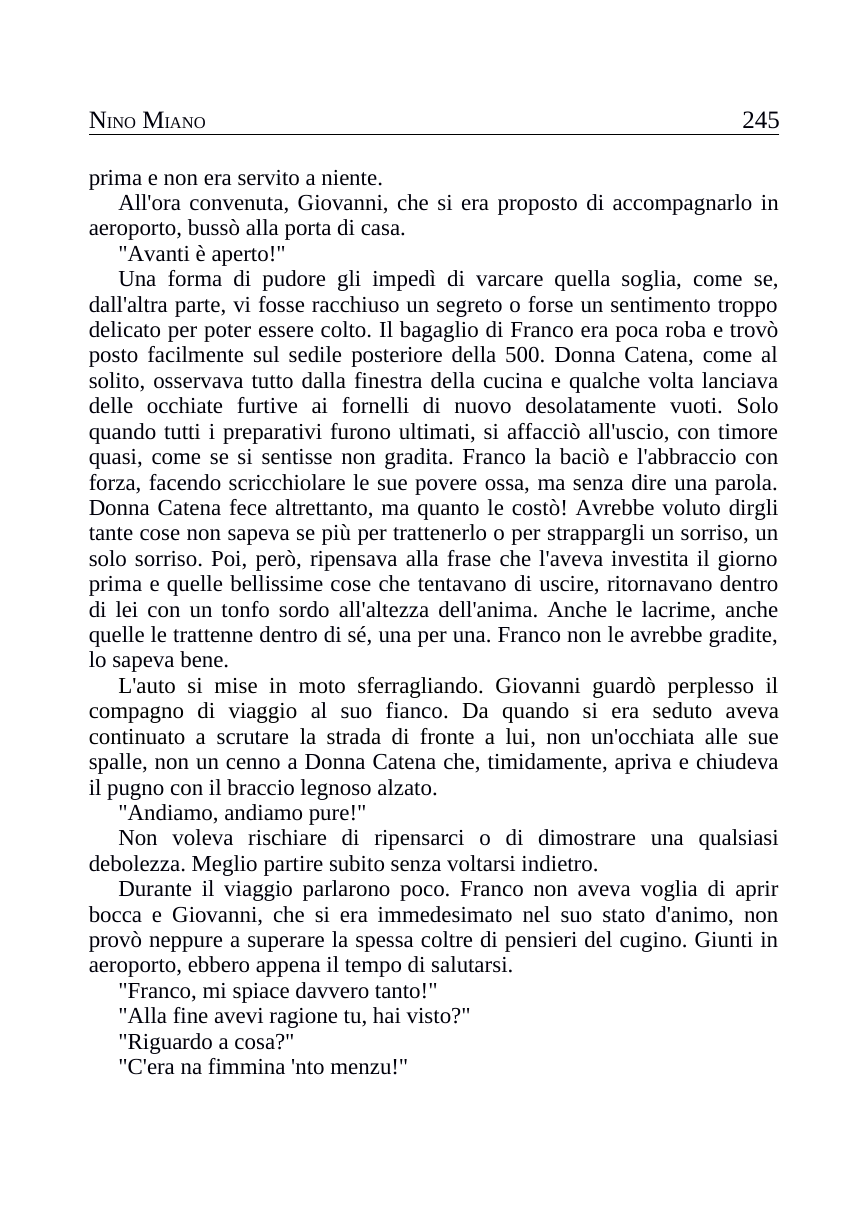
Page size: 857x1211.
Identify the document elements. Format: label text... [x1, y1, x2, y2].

text Non voleva rischiare di ripensarci o di dimostrare una qualsiasi debolezza. Meglio partire subito senza voltarsi indietro. [88, 825, 779, 876]
text "Franco, mi spiace davvero tanto!" [88, 978, 779, 1003]
text Una forma di pudore gli impedì di varcare quella soglia, come se, dall'altra parte, vi fosse racchiuso un segreto o forse un sentimento troppo delicato per poter essere colto. Il bagaglio di Franco era poca roba e trovò posto facilmente sul sedile posteriore della 500. Donna Catena, come al solito, osservava tutto dalla finestra della cucina e qualche volta lanciava delle occhiate furtive ai fornelli di nuovo desolatamente vuoti. Solo quando tutti i preparativi furono ultimati, si affacciò all'uscio, con timore quasi, come se si sentisse non gradita. Franco la baciò e l'abbraccio con forza, facendo scricchiolare le sue povere ossa, ma senza dire una parola. Donna Catena fece altrettanto, ma quanto le costò! Avrebbe voluto dirgli tante cose non sapeva se più per trattenerlo o per strappargli un sorriso, un solo sorriso. Poi, però, ripensava alla frase che l'aveva investita il giorno prima e quelle bellissime cose che tentavano di uscire, ritornavano dentro di lei con un tonfo sordo all'altezza dell'anima. Anche le lacrime, anche quelle le trattenne dentro di sé, una per una. Franco non le avrebbe gradite, lo sapeva bene. [88, 266, 779, 673]
text "Andiamo, andiamo pure!" [88, 800, 779, 825]
text Durante il viaggio parlarono poco. Franco non aveva voglia di aprir bocca e Giovanni, che si era immedesimato nel suo stato d'animo, non provò neppure a superare la spessa coltre di pensieri del cugino. Giunti in aeroporto, ebbero appena il tempo di salutarsi. [88, 876, 779, 978]
text All'ora convenuta, Giovanni, che si era proposto di accompagnarlo in aeroporto, bussò alla porta di casa. [88, 190, 779, 241]
text prima e non era servito a niente. [88, 164, 779, 190]
text "C'era na fimmina 'nto menzu!" [88, 1054, 779, 1079]
text "Alla fine avevi ragione tu, hai visto?" [88, 1003, 779, 1029]
text "Avanti è aperto!" [88, 241, 779, 266]
text "Riguardo a cosa?" [88, 1029, 779, 1054]
text L'auto si mise in moto sferragliando. Giovanni guardò perplesso il compagno di viaggio al suo fianco. Da quando si era seduto aveva continuato a scrutare la strada di fronte a lui, non un'occhiata alle sue spalle, non un cenno a Donna Catena che, timidamente, apriva e chiudeva il pugno con il braccio legnoso alzato. [88, 673, 779, 800]
